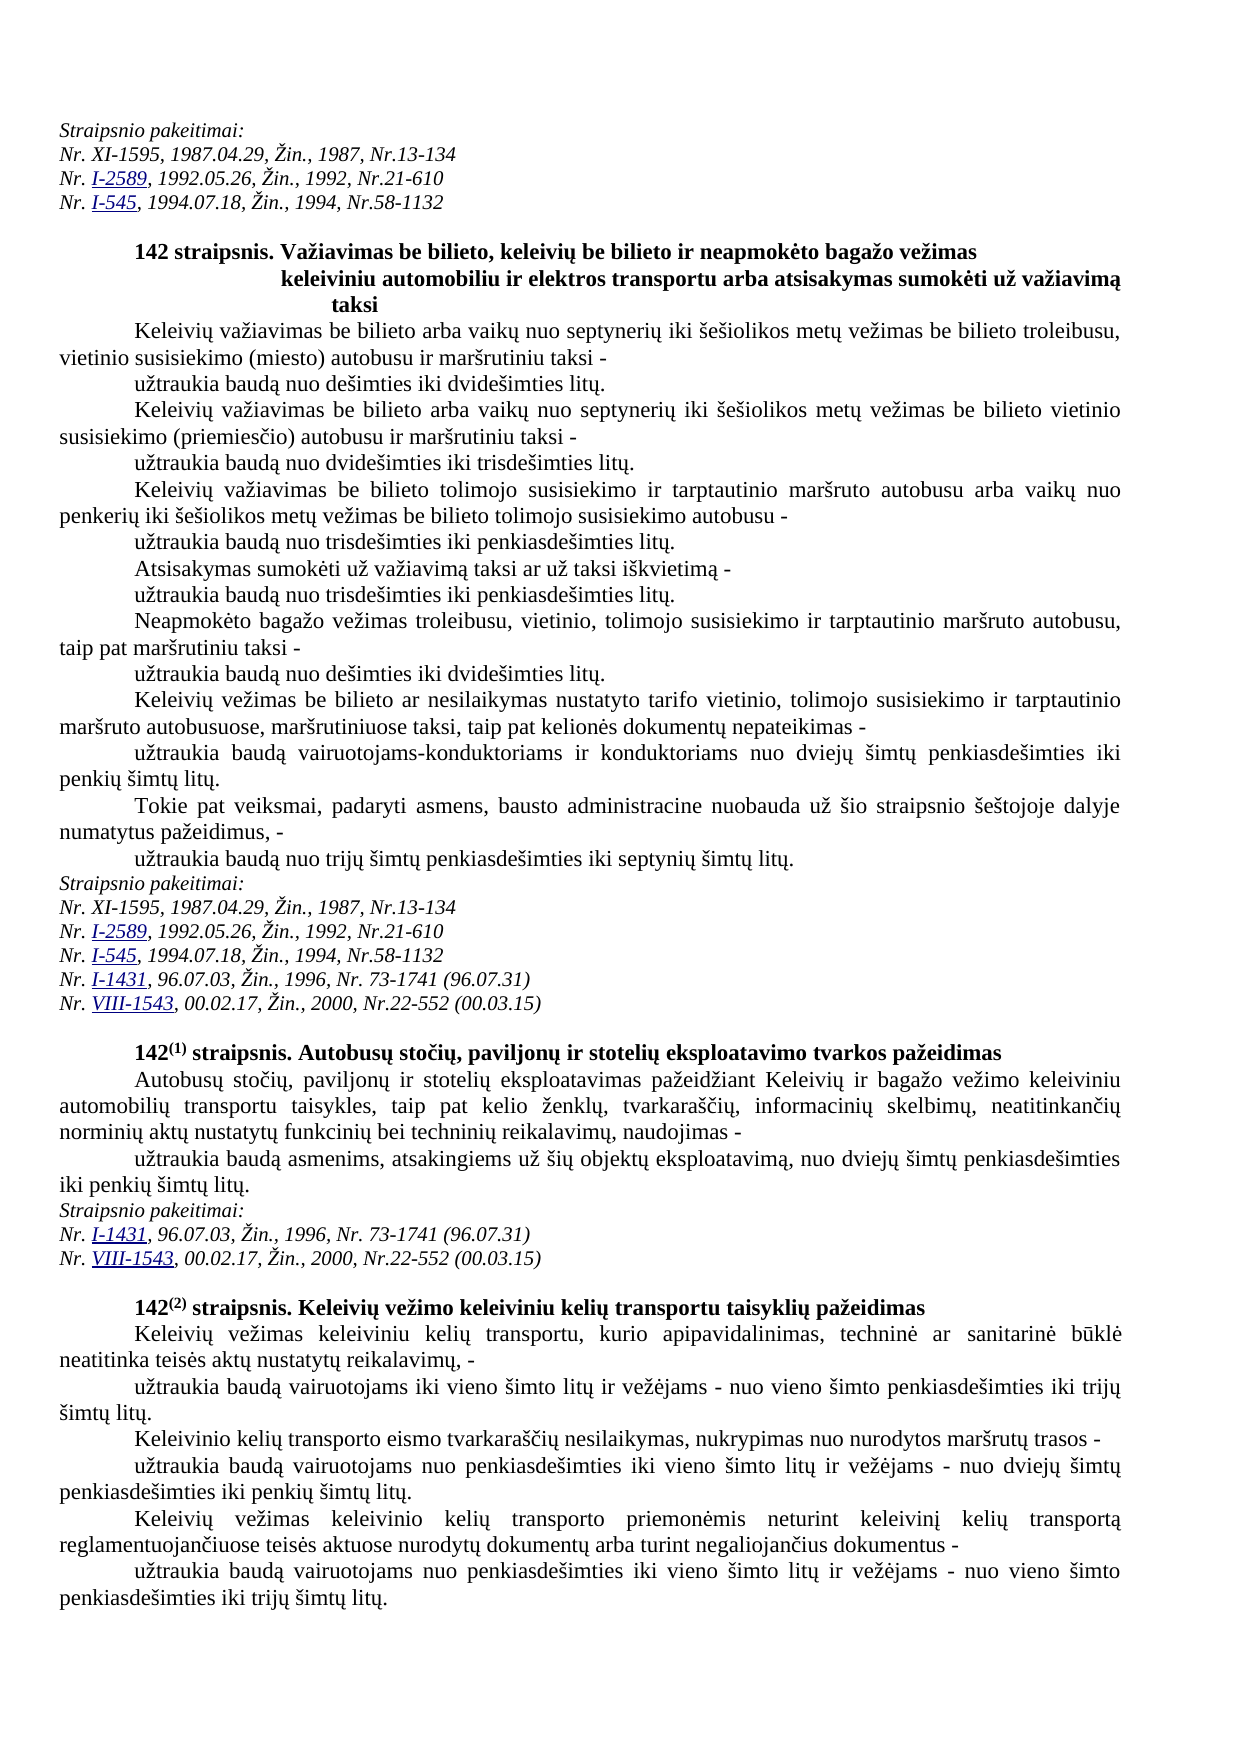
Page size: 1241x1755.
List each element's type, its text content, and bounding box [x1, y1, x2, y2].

text užtraukia baudą nuo dešimties iki dvidešimties litų. [59, 370, 1122, 397]
text užtraukia baudą nuo dvidešimties iki trisdešimties litų. [59, 449, 1122, 476]
text Nr. I-2589, 1992.05.26, Žin., 1992, Nr.21-610 [59, 919, 1122, 943]
text Nr. I-1431, 96.07.03, Žin., 1996, Nr. 73-1741 (96.07.31) [59, 967, 1122, 991]
text Keleivių vežimas be bilieto ar nesilaikymas nustatyto tarifo vietinio, tolimojo susisiekimo ir tarptautinio maršruto autobusuose, maršrutiniuose taksi, taip pat kelionės dokumentų nepateikimas - [59, 686, 1122, 739]
text Nr. VIII-1543, 00.02.17, Žin., 2000, Nr.22-552 (00.03.15) [59, 1246, 1122, 1270]
text Nr. I-1431, 96.07.03, Žin., 1996, Nr. 73-1741 (96.07.31) [59, 1222, 1122, 1246]
text Nr. VIII-1543, 00.02.17, Žin., 2000, Nr.22-552 (00.03.15) [59, 991, 1122, 1015]
text Tokie pat veiksmai, padaryti asmens, bausto administracine nuobauda už šio straipsnio šeštojoje dalyje numatytus pažeidimus, - [59, 792, 1122, 844]
text 142(2) straipsnis. Keleivių vežimo keleiviniu kelių transportu taisyklių pažeidimas [134, 1294, 1122, 1320]
text Keleivių vežimas keleiviniu kelių transportu, kurio apipavidalinimas, techninė ar sanitarinė būklė neatitinka teisės aktų nustatytų reikalavimų, - [59, 1320, 1122, 1373]
text Keleivių vežimas keleivinio kelių transporto priemonėmis neturint keleivinį kelių transportą reglamentuojančiuose teisės aktuose nurodytų dokumentų arba turint negaliojančius dokumentus - [59, 1504, 1122, 1557]
text 142 straipsnis. Važiavimas be bilieto, keleivių be bilieto ir neapmokėto bagažo vežimas [134, 238, 1122, 265]
text užtraukia baudą vairuotojams iki vieno šimto litų ir vežėjams - nuo vieno šimto penkiasdešimties iki trijų šimtų litų. [59, 1373, 1122, 1426]
text Keleivių važiavimas be bilieto arba vaikų nuo septynerių iki šešiolikos metų vežimas be bilieto troleibusu, vietinio susisiekimo (miesto) autobusu ir maršrutiniu taksi - [59, 317, 1122, 370]
text 142(1) straipsnis. Autobusų stočių, paviljonų ir stotelių eksploatavimo tvarkos pažeidimas [134, 1039, 1122, 1066]
text Nr. I-545, 1994.07.18, Žin., 1994, Nr.58-1132 [59, 943, 1122, 967]
text Straipsnio pakeitimai: [59, 118, 1122, 142]
text Keleivių važiavimas be bilieto arba vaikų nuo septynerių iki šešiolikos metų vežimas be bilieto vietinio susisiekimo (priemiesčio) autobusu ir maršrutiniu taksi - [59, 397, 1122, 449]
text Nr. I-2589, 1992.05.26, Žin., 1992, Nr.21-610 [59, 166, 1122, 190]
text užtraukia baudą asmenims, atsakingiems už šių objektų eksploatavimą, nuo dviejų šimtų penkiasdešimties iki penkių šimtų litų. [59, 1145, 1122, 1197]
text Nr. XI-1595, 1987.04.29, Žin., 1987, Nr.13-134 [59, 142, 1122, 166]
text užtraukia baudą nuo trisdešimties iki penkiasdešimties litų. [59, 528, 1122, 555]
text keleiviniu automobiliu ir elektros transportu arba atsisakymas sumokėti už važiavimą taksi [281, 265, 1122, 317]
text užtraukia baudą vairuotojams nuo penkiasdešimties iki vieno šimto litų ir vežėjams - nuo vieno šimto penkiasdešimties iki trijų šimtų litų. [59, 1557, 1122, 1610]
text užtraukia baudą nuo trijų šimtų penkiasdešimties iki septynių šimtų litų. [59, 844, 1122, 871]
text užtraukia baudą nuo dešimties iki dvidešimties litų. [59, 660, 1122, 686]
text Nr. I-545, 1994.07.18, Žin., 1994, Nr.58-1132 [59, 190, 1122, 214]
text užtraukia baudą vairuotojams-konduktoriams ir konduktoriams nuo dviejų šimtų penkiasdešimties iki penkių šimtų litų. [59, 739, 1122, 792]
text Neapmokėto bagažo vežimas troleibusu, vietinio, tolimojo susisiekimo ir tarptautinio maršruto autobusu, taip pat maršrutiniu taksi - [59, 607, 1122, 660]
text užtraukia baudą vairuotojams nuo penkiasdešimties iki vieno šimto litų ir vežėjams - nuo dviejų šimtų penkiasdešimties iki penkių šimtų litų. [59, 1452, 1122, 1504]
text Keleivių važiavimas be bilieto tolimojo susisiekimo ir tarptautinio maršruto autobusu arba vaikų nuo penkerių iki šešiolikos metų vežimas be bilieto tolimojo susisiekimo autobusu - [59, 476, 1122, 528]
text Keleivinio kelių transporto eismo tvarkaraščių nesilaikymas, nukrypimas nuo nurodytos maršrutų trasos - [59, 1426, 1122, 1452]
text Straipsnio pakeitimai: [59, 1197, 1122, 1222]
text Nr. XI-1595, 1987.04.29, Žin., 1987, Nr.13-134 [59, 895, 1122, 919]
text Autobusų stočių, paviljonų ir stotelių eksploatavimas pažeidžiant Keleivių ir bagažo vežimo keleiviniu automobilių transportu taisykles, taip pat kelio ženklų, tvarkaraščių, informacinių skelbimų, neatitinkančių norminių aktų nustatytų funkcinių bei techninių reikalavimų, naudojimas - [59, 1066, 1122, 1145]
text Atsisakymas sumokėti už važiavimą taksi ar už taksi iškvietimą - [59, 555, 1122, 581]
text Straipsnio pakeitimai: [59, 871, 1122, 895]
text užtraukia baudą nuo trisdešimties iki penkiasdešimties litų. [59, 581, 1122, 607]
